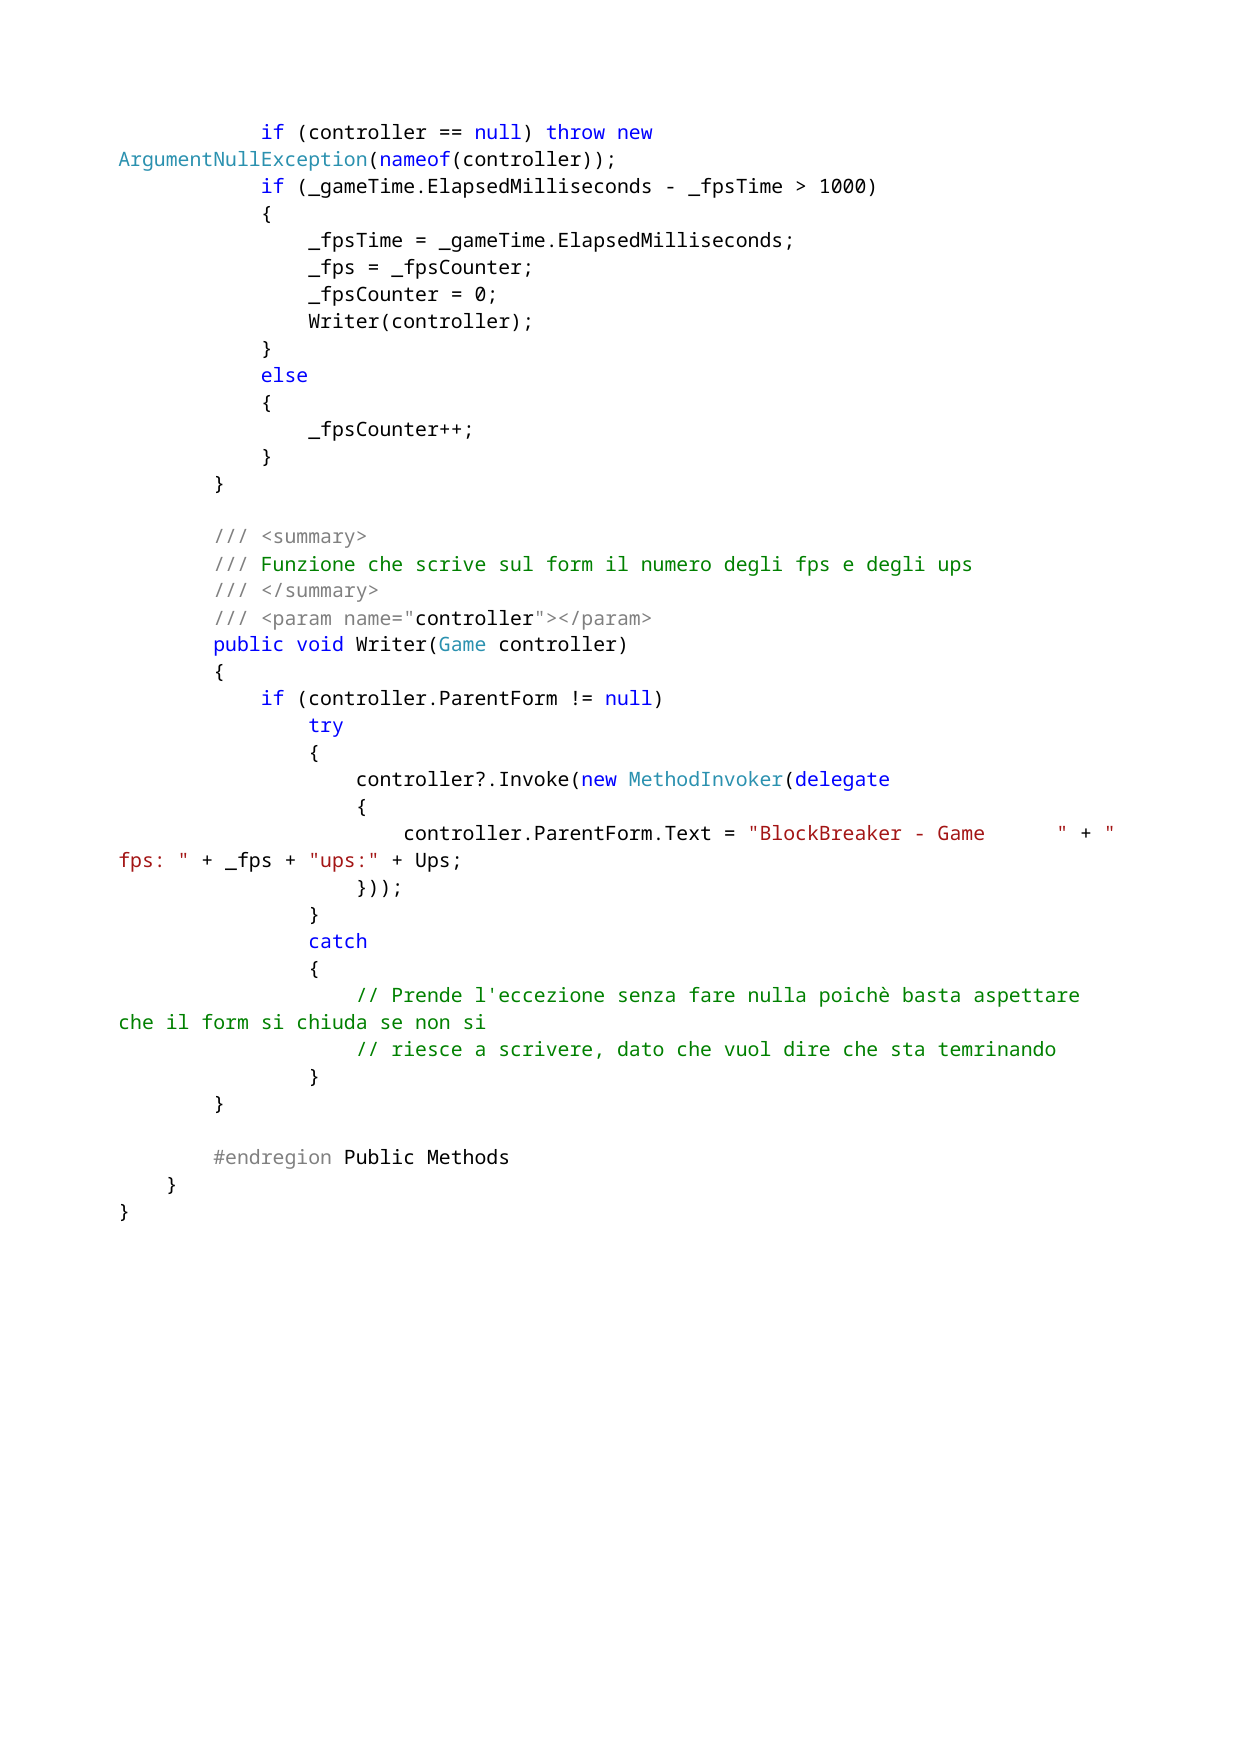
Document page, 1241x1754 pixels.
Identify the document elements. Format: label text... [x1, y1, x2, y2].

text else [118, 361, 1122, 388]
text { [118, 954, 1122, 981]
text _fpsCounter++; [118, 415, 1122, 442]
text if (controller == null) throw new ArgumentNullException(nameof(controller)); [118, 118, 1122, 172]
text } [118, 1197, 1122, 1224]
text controller.ParentForm.Text = "BlockBreaker - Game " + " fps: " + _fps + "ups:" + Ups; [118, 819, 1122, 873]
text public void Writer(Game controller) [118, 631, 1122, 658]
text Writer(controller); [118, 307, 1122, 334]
text _fps = _fpsCounter; [118, 253, 1122, 280]
text if (_gameTime.ElapsedMilliseconds - _fpsTime > 1000) [118, 172, 1122, 199]
text { [118, 199, 1122, 226]
text /// Funzione che scrive sul form il numero degli fps e degli ups [118, 550, 1122, 577]
text })); [118, 873, 1122, 901]
text { [118, 793, 1122, 819]
text _fpsCounter = 0; [118, 280, 1122, 307]
text catch [118, 927, 1122, 954]
text { [118, 739, 1122, 766]
text } [118, 1062, 1122, 1089]
text _fpsTime = _gameTime.ElapsedMilliseconds; [118, 226, 1122, 253]
text } [118, 334, 1122, 361]
text } [118, 1170, 1122, 1197]
text /// </summary> [118, 577, 1122, 604]
text try [118, 712, 1122, 739]
text } [118, 901, 1122, 927]
text #endregion Public Methods [118, 1143, 1122, 1170]
text /// <param name="controller"></param> [118, 604, 1122, 631]
text { [118, 658, 1122, 685]
text if (controller.ParentForm != null) [118, 685, 1122, 712]
text } [118, 442, 1122, 469]
text } [118, 1089, 1122, 1116]
text // riesce a scrivere, dato che vuol dire che sta temrinando [118, 1035, 1122, 1062]
text } [118, 469, 1122, 496]
text /// <summary> [118, 523, 1122, 550]
text { [118, 388, 1122, 415]
text // Prende l'eccezione senza fare nulla poichè basta aspettare che il form si chiuda se non si [118, 981, 1122, 1035]
text controller?.Invoke(new MethodInvoker(delegate [118, 766, 1122, 793]
